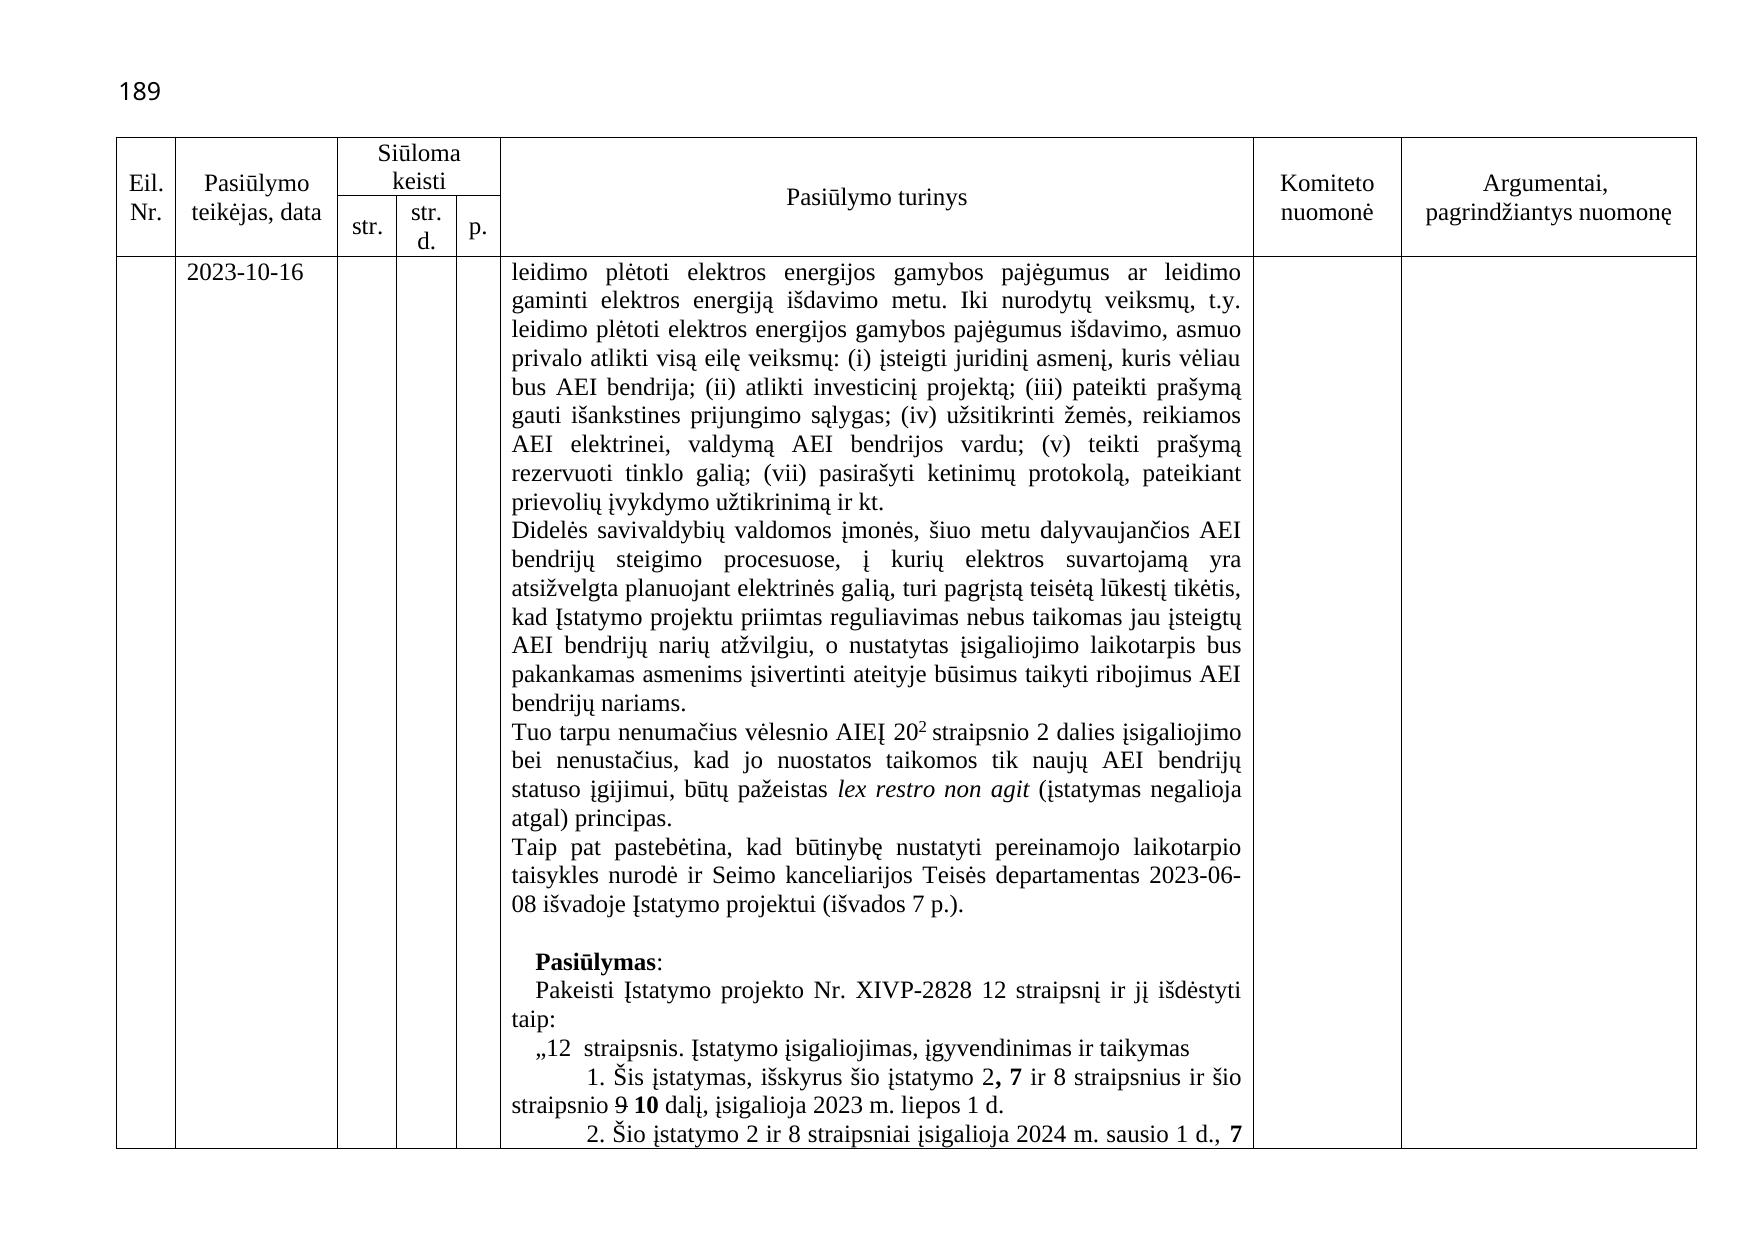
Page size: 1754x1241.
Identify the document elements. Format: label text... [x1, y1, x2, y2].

table_cell [117, 257, 175, 1148]
table_cell [457, 257, 500, 1148]
table_cell leidimo plėtoti elektros energijos gamybos pajėgumus ar leidimo gaminti elektros energiją išdavimo metu. Iki nurodytų veiksmų, t.y. leidimo plėtoti elektros energijos gamybos pajėgumus išdavimo, asmuo privalo atlikti visą eilę veiksmų: (i) įsteigti juridinį asmenį, kuris vėliau bus AEI bendrija; (ii) atlikti investicinį projektą; (iii) pateikti prašymą gauti išankstines prijungimo sąlygas; (iv) užsitikrinti žemės, reikiamos AEI elektrinei, valdymą AEI bendrijos vardu; (v) teikti prašymą rezervuoti tinklo galią; (vii) pasirašyti ketinimų protokolą, pateikiant prievolių įvykdymo užtikrinimą ir kt. Didelės savivaldybių valdomos įmonės, šiuo metu dalyvaujančios AEI bendrijų steigimo procesuose, į kurių elektros suvartojamą yra atsižvelgta planuojant elektrinės galią, turi pagrįstą teisėtą lūkestį tikėtis, kad Įstatymo projektu priimtas reguliavimas nebus taikomas jau įsteigtų AEI bendrijų narių atžvilgiu, o nustatytas įsigaliojimo laikotarpis bus pakankamas asmenims įsivertinti ateityje būsimus taikyti ribojimus AEI bendrijų nariams. Tuo tarpu nenumačius vėlesnio AIEĮ 202 straipsnio 2 dalies įsigaliojimo bei nenustačius, kad jo nuostatos taikomos tik naujų AEI bendrijų statuso įgijimui, būtų pažeistas lex restro non agit (įstatymas negalioja atgal) principas. Taip pat pastebėtina, kad būtinybę nustatyti pereinamojo laikotarpio taisykles nurodė ir Seimo kanceliarijos Teisės departamentas 2023-06-08 išvadoje Įstatymo projektui (išvados 7 p.). Pasiūlymas: Pakeisti Įstatymo projekto Nr. XIVP-2828 12 straipsnį ir jį išdėstyti taip: „12 straipsnis. Įstatymo įsigaliojimas, įgyvendinimas ir taikymas 1. Šis įstatymas, išskyrus šio įstatymo 2, 7 ir 8 straipsnius ir šio straipsnio 9 10 dalį, įsigalioja 2023 m. liepos 1 d. 2. Šio įstatymo 2 ir 8 straipsniai įsigalioja 2024 m. sausio 1 d., 7 [501, 257, 1253, 1148]
table_header Eil. Nr. [117, 138, 175, 256]
table_header Pasiūlymo turinys [501, 138, 1253, 256]
table_cell [1254, 257, 1401, 1148]
table_header Argumentai, pagrindžiantys nuomonę [1402, 138, 1696, 256]
table_header Pasiūlymo teikėjas, data [176, 138, 337, 256]
table_cell str. d. [397, 196, 456, 256]
table_header Siūloma keisti [338, 138, 500, 195]
table_cell [338, 257, 396, 1148]
table_cell [1402, 257, 1696, 1148]
table_cell 2023-10-16 [176, 257, 337, 1148]
table_header Komiteto nuomonė [1254, 138, 1401, 256]
table_cell p. [457, 196, 500, 256]
table_cell str. [338, 196, 396, 256]
table_cell [397, 257, 456, 1148]
